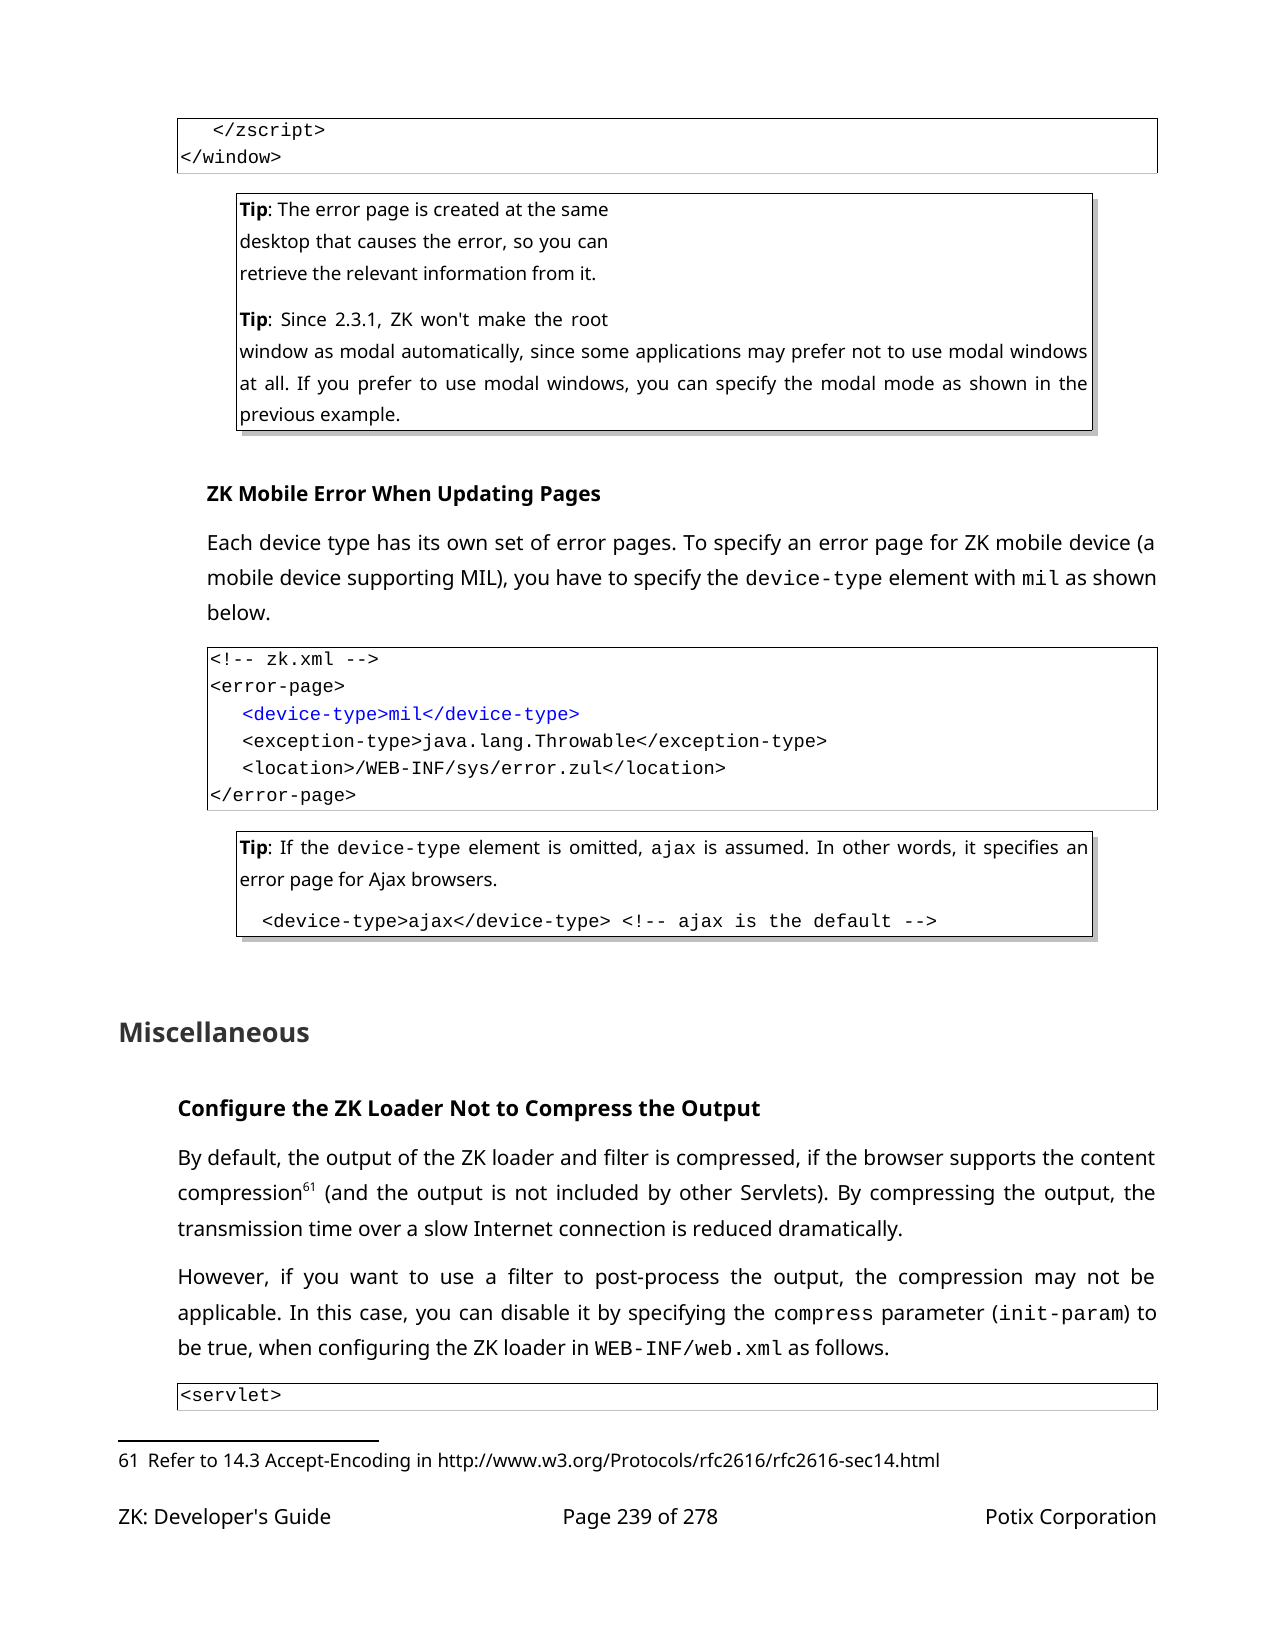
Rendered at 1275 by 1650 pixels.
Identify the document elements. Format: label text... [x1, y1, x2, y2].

text However, if you want to use a filter to post-process the output, the compression may not be applicable. In this case, you can disable it by specifying the compress parameter (init-param) to be true, when configuring the ZK loader in WEB-INF/web.xml as follows. [177, 1262, 1157, 1362]
text Refer to 14.3 Accept-Encoding in http://www.w3.org/Protocols/rfc2616/rfc2616-sec14.html [118, 1447, 1157, 1473]
text <device-type>mil</device-type> [208, 702, 1157, 726]
text <!-- zk.xml --> [208, 648, 1157, 671]
text By default, the output of the ZK loader and filter is compressed, if the browser supports the content compression (and the output is not included by other Servlets). By compressing the output, the transmission time over a slow Internet connection is reduced dramatically. [177, 1143, 1157, 1242]
subtitle Miscellaneous [118, 1013, 1157, 1050]
text </window> [178, 145, 1157, 173]
text <device-type>ajax</device-type> <!-- ajax is the default --> [237, 909, 1092, 936]
text <error-page> [208, 674, 1157, 699]
text </error-page> [208, 783, 1157, 810]
subtitle ZK Mobile Error When Updating Pages [207, 479, 1157, 507]
subtitle Configure the ZK Loader Not to Compress the Output [177, 1093, 1157, 1123]
text Tip: Since 2.3.1, ZK won't make the root window as modal automatically, since some applications may prefer not to use modal windows at all. If you prefer to use modal windows, you can specify the modal mode as shown in the previous example. [237, 303, 1092, 430]
text <exception-type>java.lang.Throwable</exception-type> [208, 729, 1157, 753]
text </zscript> [178, 119, 1157, 142]
text Tip: The error page is created at the same desktop that causes the error, so you can retrieve the relevant information from it. [237, 194, 1092, 286]
text Each device type has its own set of error pages. To specify an error page for ZK mobile device (a mobile device supporting MIL), you have to specify the device-type element with mil as shown below. [207, 528, 1157, 627]
text Tip: If the device-type element is omitted, ajax is assumed. In other words, it specifies an error page for Ajax browsers. [237, 832, 1092, 892]
text <servlet> [178, 1384, 1157, 1410]
text <location>/WEB-INF/sys/error.zul</location> [208, 756, 1157, 780]
